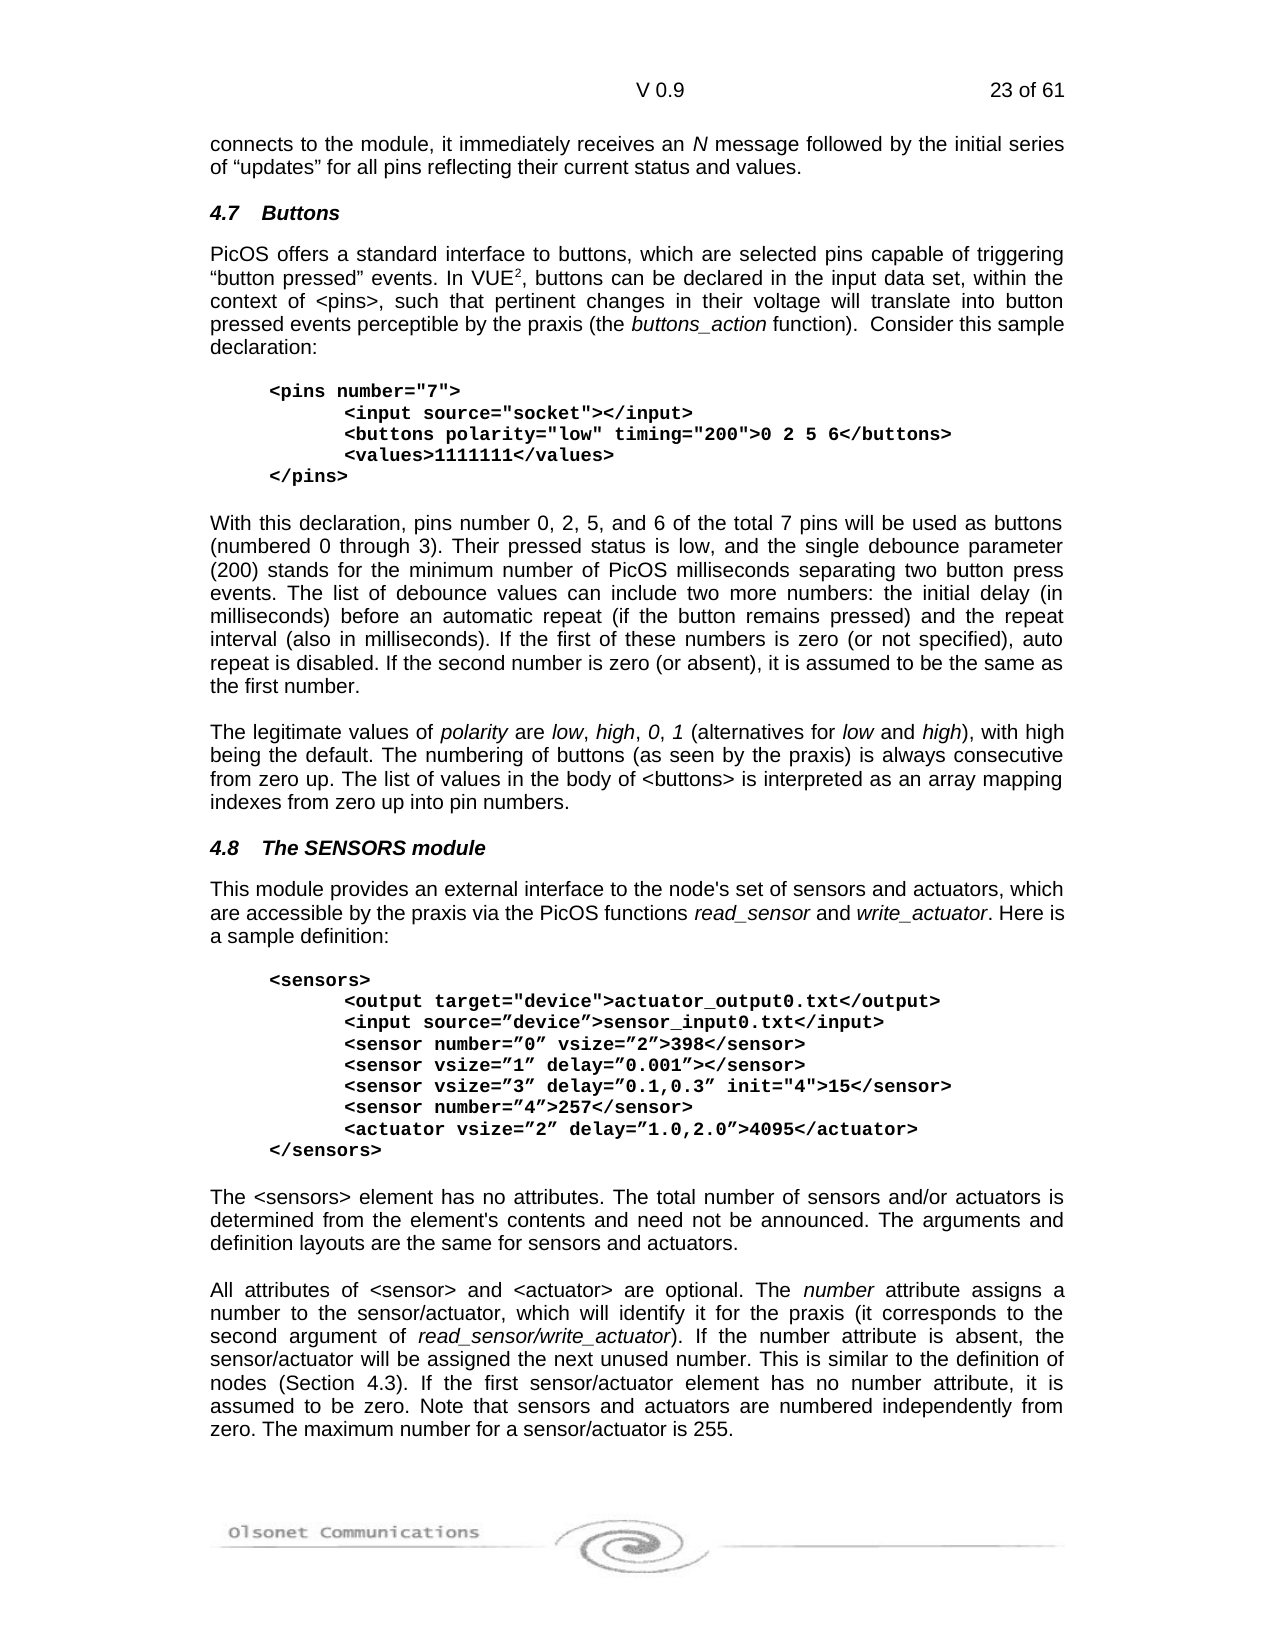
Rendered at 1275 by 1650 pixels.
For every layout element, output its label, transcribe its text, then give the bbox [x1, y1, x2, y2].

text <buttons polarity="low" timing="200">0 2 5 6</buttons> [269, 425, 1065, 446]
text <sensor vsize=”3” delay=”0.1,0.3” init="4">15</sensor> [269, 1077, 1065, 1098]
text The legitimate values of polarity are low, high, 0, 1 (alternatives for low and high), with high being the default. The numbering of buttons (as seen by the praxis) is always consecutive from zero up. The list of values in the body of <buttons> is interpreted as an array mapping indexes from zero up into pin numbers. [210, 721, 1065, 814]
text <sensor number=”0” vsize=”2”>398</sensor> [269, 1034, 1065, 1056]
text PicOS offers a standard interface to buttons, which are selected pins capable of triggering “button pressed” events. In VUE2, buttons can be declared in the input data set, within the context of <pins>, such that pertinent changes in their voltage will translate into button pressed events perceptible by the praxis (the buttons_action function). Consider this sample declaration: [210, 243, 1065, 359]
text <pins number="7"> [269, 382, 1065, 403]
text <sensor number=”4”>257</sensor> [269, 1098, 1065, 1119]
text <sensor vsize=”1” delay=”0.001”></sensor> [269, 1056, 1065, 1077]
text All attributes of <sensor> and <actuator> are optional. The number attribute assigns a number to the sensor/actuator, which will identify it for the praxis (it corresponds to the second argument of read_sensor/write_actuator). If the number attribute is absent, the sensor/actuator will be assigned the next unused number. This is similar to the definition of nodes (Section 4.3). If the first sensor/actuator element has no number attribute, it is assumed to be zero. Note that sensors and actuators are numbered independently from zero. The maximum number for a sensor/actuator is 255. [210, 1278, 1065, 1441]
text <output target="device">actuator_output0.txt</output> [269, 992, 1065, 1013]
text connects to the module, it immediately receives an N message followed by the initial series of “updates” for all pins reflecting their current status and values. [210, 132, 1065, 179]
subtitle The SENSORS module [210, 837, 1065, 860]
text With this declaration, pins number 0, 2, 5, and 6 of the total 7 pins will be used as buttons (numbered 0 through 3). Their pressed status is low, and the single debounce parameter (200) stands for the minimum number of PicOS milliseconds separating two button press events. The list of debounce values can include two more numbers: the initial delay (in milliseconds) before an automatic repeat (if the button remains pressed) and the repeat interval (also in milliseconds). If the first of these numbers is zero (or not specified), auto repeat is disabled. If the second number is zero (or absent), it is assumed to be the same as the first number. [210, 512, 1065, 697]
text </sensors> [269, 1141, 1065, 1162]
text <values>1111111</values> [269, 446, 1065, 467]
text <input source=”device”>sensor_input0.txt</input> [269, 1013, 1065, 1034]
text <actuator vsize=”2” delay=”1.0,2.0”>4095</actuator> [269, 1119, 1065, 1141]
text The <sensors> element has no attributes. The total number of sensors and/or actuators is determined from the element's contents and need not be announced. The arguments and definition layouts are the same for sensors and actuators. [210, 1185, 1065, 1255]
text </pins> [269, 467, 1065, 488]
text <input source="socket"></input> [269, 403, 1065, 425]
subtitle Buttons [210, 202, 1065, 225]
text This module provides an external interface to the node's set of sensors and actuators, which are accessible by the praxis via the PicOS functions read_sensor and write_actuator. Here is a sample definition: [210, 878, 1065, 947]
text <sensors> [269, 971, 1065, 992]
picture [210, 1504, 1065, 1596]
